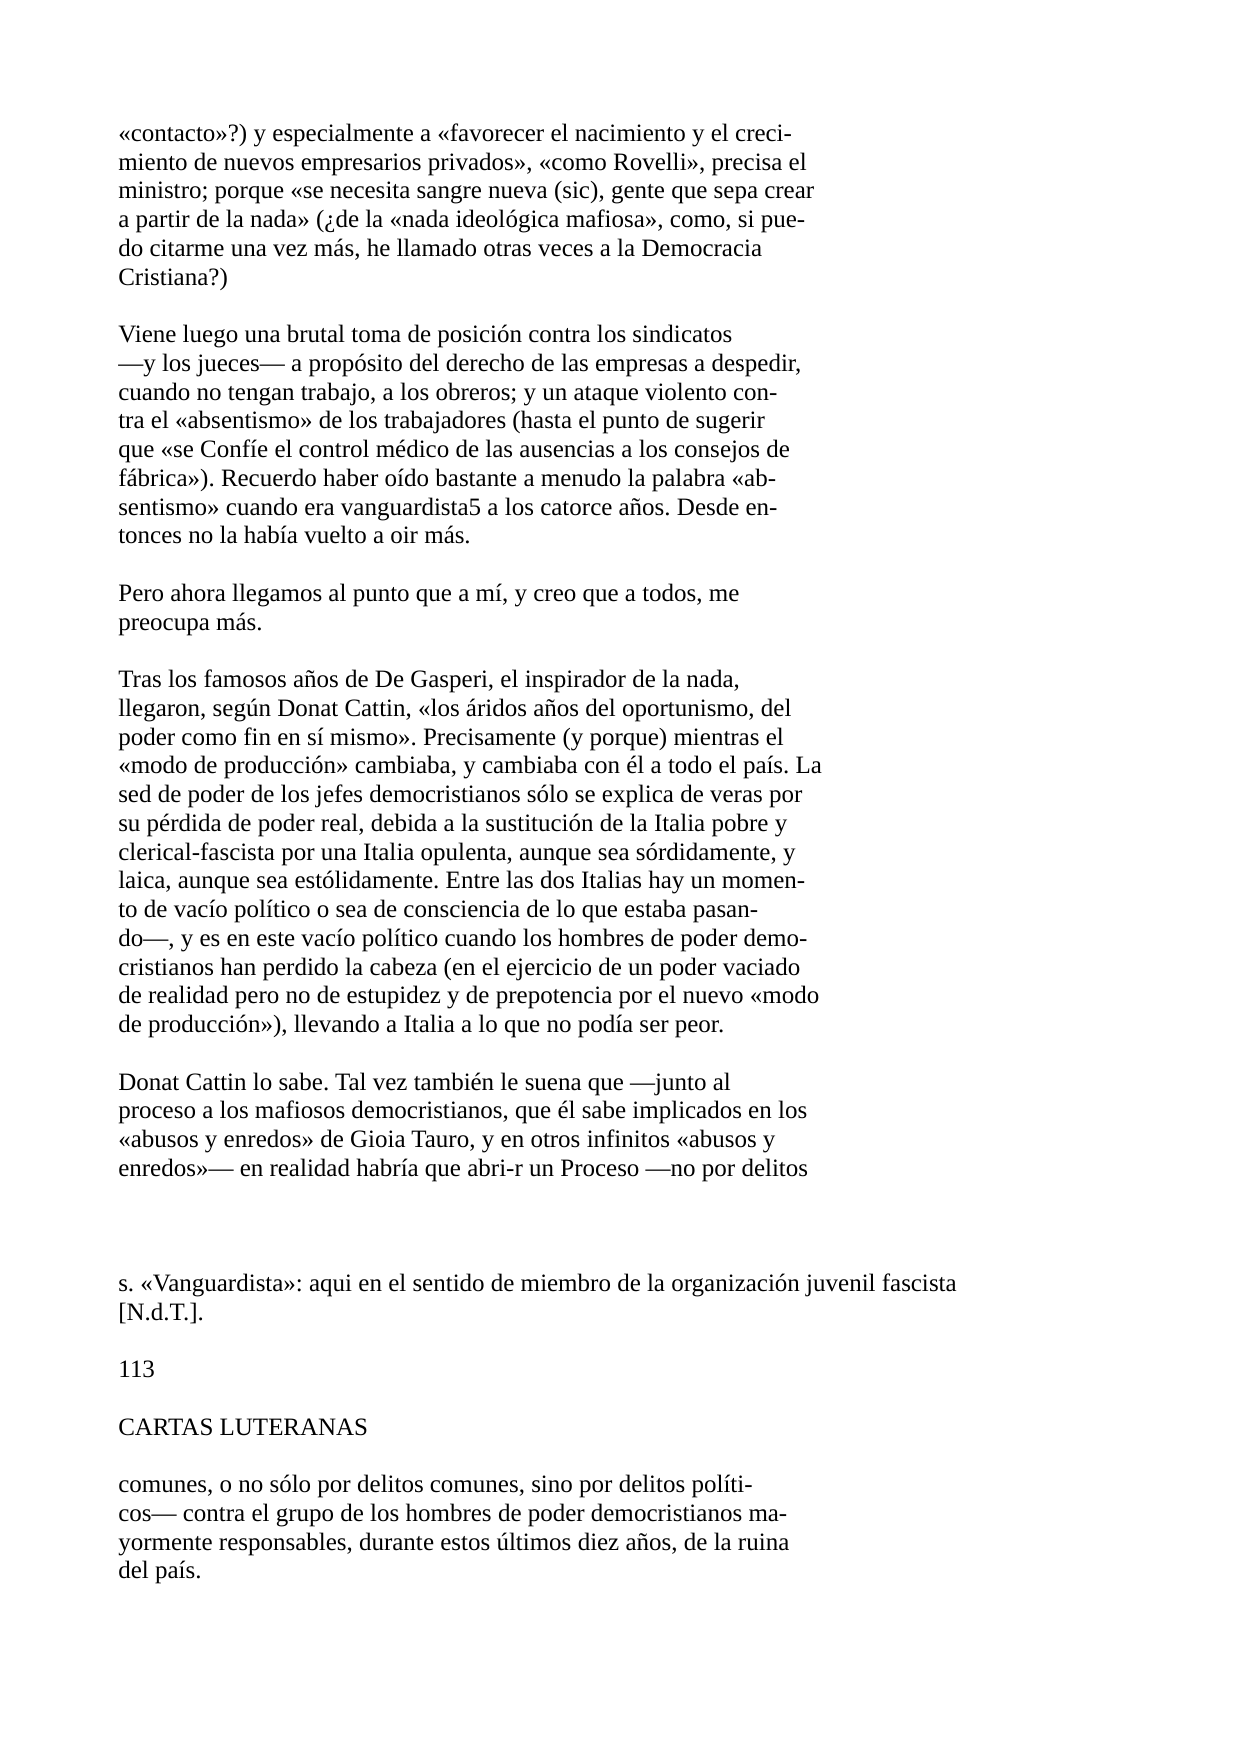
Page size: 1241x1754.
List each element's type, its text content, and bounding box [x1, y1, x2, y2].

text «contacto»?) y especialmente a «favorecer el nacimiento y el creci- [118, 118, 1122, 147]
text llegaron, según Donat Cattin, «los áridos años del oportunismo, del [118, 693, 1122, 722]
text de realidad pero no de estupidez y de prepotencia por el nuevo «modo [118, 981, 1122, 1009]
text [N.d.T.]. [118, 1297, 1122, 1326]
text Pero ahora llegamos al punto que a mí, y creo que a todos, me [118, 578, 1122, 607]
text su pérdida de poder real, debida a la sustitución de la Italia pobre y [118, 808, 1122, 837]
text s. «Vanguardista»: aqui en el sentido de miembro de la organización juvenil fascista [118, 1268, 1122, 1297]
text poder como fin en sí mismo». Precisamente (y porque) mientras el [118, 722, 1122, 751]
text do citarme una vez más, he llamado otras veces a la Democracia [118, 233, 1122, 262]
text Viene luego una brutal toma de posición contra los sindicatos [118, 319, 1122, 348]
text fábrica»). Recuerdo haber oído bastante a menudo la palabra «ab- [118, 463, 1122, 492]
text —y los jueces— a propósito del derecho de las empresas a despedir, [118, 348, 1122, 377]
text que «se Confíe el control médico de las ausencias a los consejos de [118, 434, 1122, 463]
text Cristiana?) [118, 262, 1122, 291]
text clerical-fascista por una Italia opulenta, aunque sea sórdidamente, y [118, 837, 1122, 866]
text Donat Cattin lo sabe. Tal vez también le suena que —junto al [118, 1067, 1122, 1096]
text 113 [118, 1354, 1122, 1383]
text a partir de la nada» (¿de la «nada ideológica mafiosa», como, si pue- [118, 204, 1122, 233]
text cuando no tengan trabajo, a los obreros; y un ataque violento con- [118, 377, 1122, 406]
text tonces no la había vuelto a oir más. [118, 521, 1122, 549]
text yormente responsables, durante estos últimos diez años, de la ruina [118, 1527, 1122, 1556]
text miento de nuevos empresarios privados», «como Rovelli», precisa el [118, 147, 1122, 176]
text proceso a los mafiosos democristianos, que él sabe implicados en los [118, 1096, 1122, 1124]
text comunes, o no sólo por delitos comunes, sino por delitos políti- [118, 1469, 1122, 1498]
text enredos»— en realidad habría que abri-r un Proceso —no por delitos [118, 1153, 1122, 1182]
text CARTAS LUTERANAS [118, 1412, 1122, 1441]
text to de vacío político o sea de consciencia de lo que estaba pasan- [118, 894, 1122, 923]
text sed de poder de los jefes democristianos sólo se explica de veras por [118, 779, 1122, 808]
text tra el «absentismo» de los trabajadores (hasta el punto de sugerir [118, 406, 1122, 434]
text de producción»), llevando a Italia a lo que no podía ser peor. [118, 1009, 1122, 1038]
text del país. [118, 1556, 1122, 1584]
text Tras los famosos años de De Gasperi, el inspirador de la nada, [118, 664, 1122, 693]
text cos— contra el grupo de los hombres de poder democristianos ma- [118, 1498, 1122, 1527]
text preocupa más. [118, 607, 1122, 636]
text «abusos y enredos» de Gioia Tauro, y en otros infinitos «abusos y [118, 1124, 1122, 1153]
text cristianos han perdido la cabeza (en el ejercicio de un poder vaciado [118, 952, 1122, 981]
text «modo de producción» cambiaba, y cambiaba con él a todo el país. La [118, 751, 1122, 779]
text sentismo» cuando era vanguardista5 a los catorce años. Desde en- [118, 492, 1122, 521]
text do—, y es en este vacío político cuando los hombres de poder demo- [118, 923, 1122, 952]
text laica, aunque sea estólidamente. Entre las dos Italias hay un momen- [118, 866, 1122, 894]
text ministro; porque «se necesita sangre nueva (sic), gente que sepa crear [118, 176, 1122, 204]
